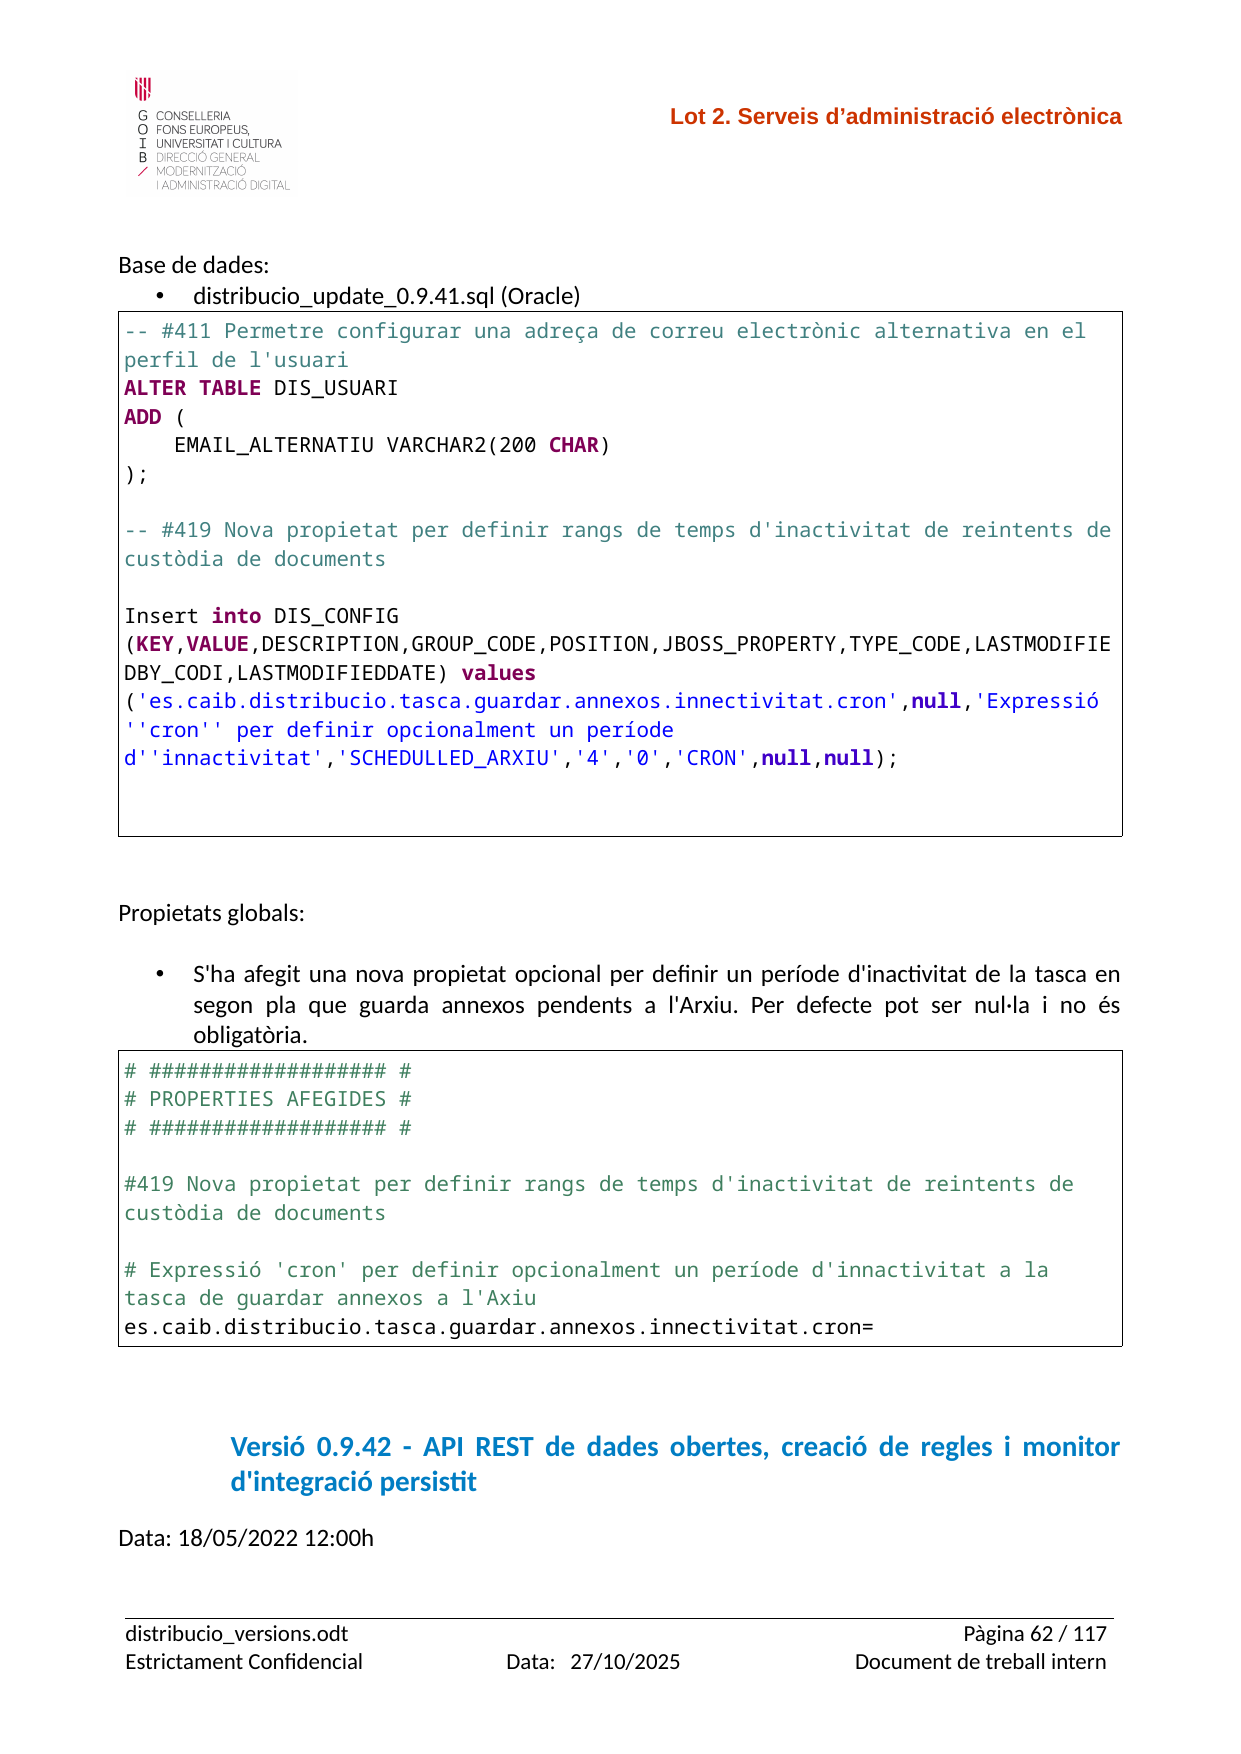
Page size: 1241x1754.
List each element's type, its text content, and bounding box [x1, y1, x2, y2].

list S'ha afegit una nova propietat opcional per definir un període d'inactivitat de la tasca en segon pla que guarda annexos pendents a l'Arxiu. Per defecte pot ser nul·la i no és obligatòria. [156, 958, 1122, 1050]
text Base de dades: [118, 250, 1122, 280]
table_header -- #411 Permetre configurar una adreça de correu electrònic alternativa en el perfil de l'usuari ALTER TABLE DIS_USUARI ADD ( EMAIL_ALTERNATIU VARCHAR2(200 CHAR) ); -- #419 Nova propietat per definir rangs de temps d'inactivitat de reintents de custòdia de documents Insert into DIS_CONFIG (KEY,VALUE,DESCRIPTION,GROUP_CODE,POSITION,JBOSS_PROPERTY,TYPE_CODE,LASTMODIFIEDBY_CODI,LASTMODIFIEDDATE) values ('es.caib.distribucio.tasca.guardar.annexos.innectivitat.cron',null,'Expressió ''cron'' per definir opcionalment un període d''innactivitat','SCHEDULLED_ARXIU','4','0','CRON',null,null); [119, 312, 1122, 836]
text Propietats globals: [118, 897, 1122, 928]
picture [126, 70, 299, 197]
text Data: 18/05/2022 12:00h [118, 1523, 1122, 1553]
list distribucio_update_0.9.41.sql (Oracle) [156, 280, 1122, 311]
table_header # ################### # # PROPERTIES AFEGIDES # # ################### # #419 Nova propietat per definir rangs de temps d'inactivitat de reintents de custòdia de documents # Expressió 'cron' per definir opcionalment un període d'innactivitat a la tasca de guardar annexos a l'Axiu es.caib.distribucio.tasca.guardar.annexos.innectivitat.cron= [119, 1051, 1122, 1346]
subtitle Versió 0.9.42 - API REST de dades obertes, creació de regles i monitor d'integració persistit [153, 1428, 1122, 1499]
